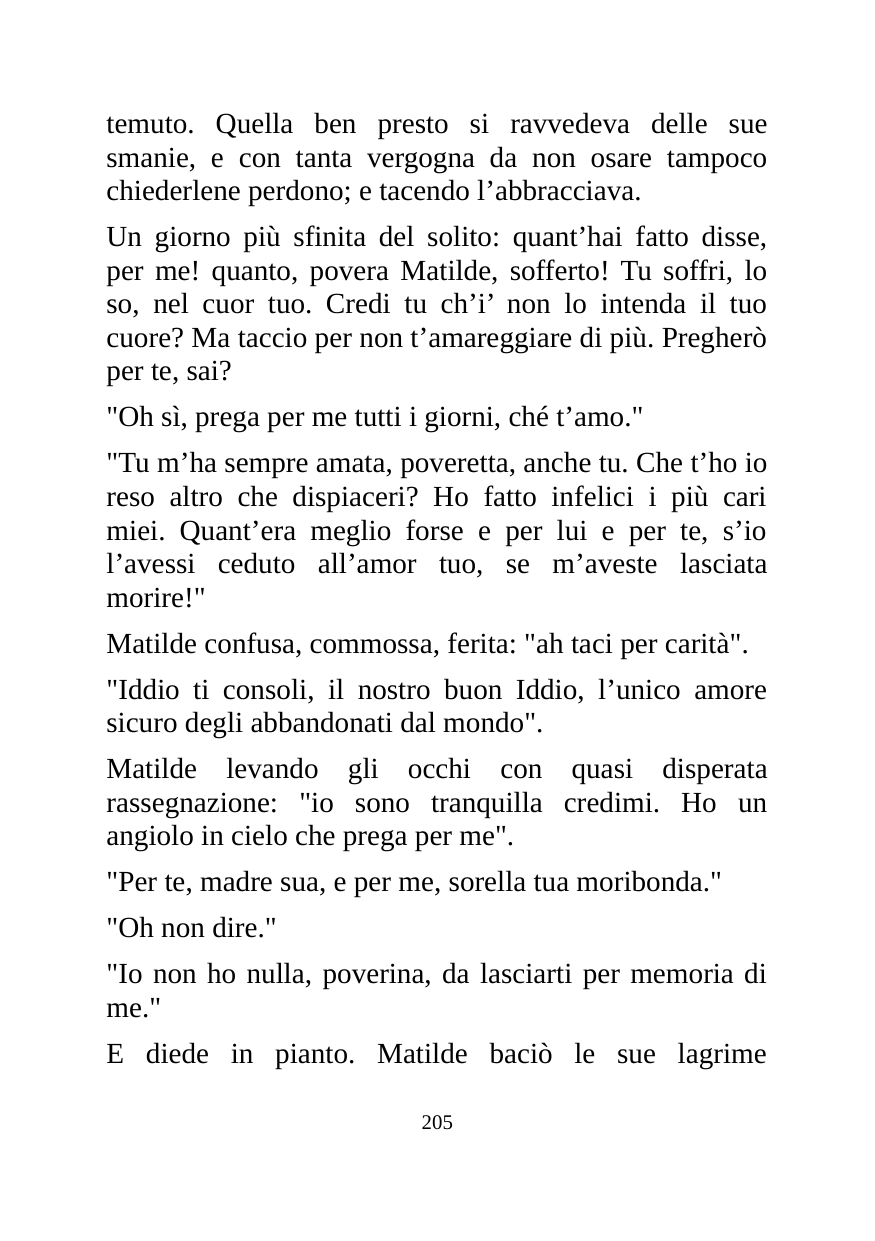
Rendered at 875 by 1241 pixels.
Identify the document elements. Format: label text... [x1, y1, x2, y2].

text temuto. Quella ben presto si ravvedeva delle sue smanie, e con tanta vergogna da non osare tampoco chiederlene perdono; e tacendo l’abbracciava. [106, 106, 768, 207]
text E diede in pianto. Matilde baciò le sue lagrime [106, 1036, 768, 1070]
text "Oh sì, prega per me tutti i giorni, ché t’amo." [106, 399, 768, 433]
text "Oh non dire." [106, 911, 768, 944]
text Un giorno più sfinita del solito: quant’hai fatto disse, per me! quanto, povera Matilde, sofferto! Tu soffri, lo so, nel cuor tuo. Credi tu ch’i’ non lo intenda il tuo cuore? Ma taccio per non t’amareggiare di più. Pregherò per te, sai? [106, 219, 768, 387]
text "Per te, madre sua, e per me, sorella tua moribonda." [106, 864, 768, 898]
text "Io non ho nulla, poverina, da lasciarti per memoria di me." [106, 957, 768, 1024]
text Matilde confusa, commossa, ferita: "ah taci per carità". [106, 626, 768, 659]
text Matilde levando gli occhi con quasi disperata rassegnazione: "io sono tranquilla credimi. Ho un angiolo in cielo che prega per me". [106, 751, 768, 852]
text "Tu m’ha sempre amata, poveretta, anche tu. Che t’ho io reso altro che dispiaceri? Ho fatto infelici i più cari miei. Quant’era meglio forse e per lui e per te, s’io l’avessi ceduto all’amor tuo, se m’aveste lasciata morire!" [106, 446, 768, 613]
text "Iddio ti consoli, il nostro buon Iddio, l’unico amore sicuro degli abbandonati dal mondo". [106, 672, 768, 739]
